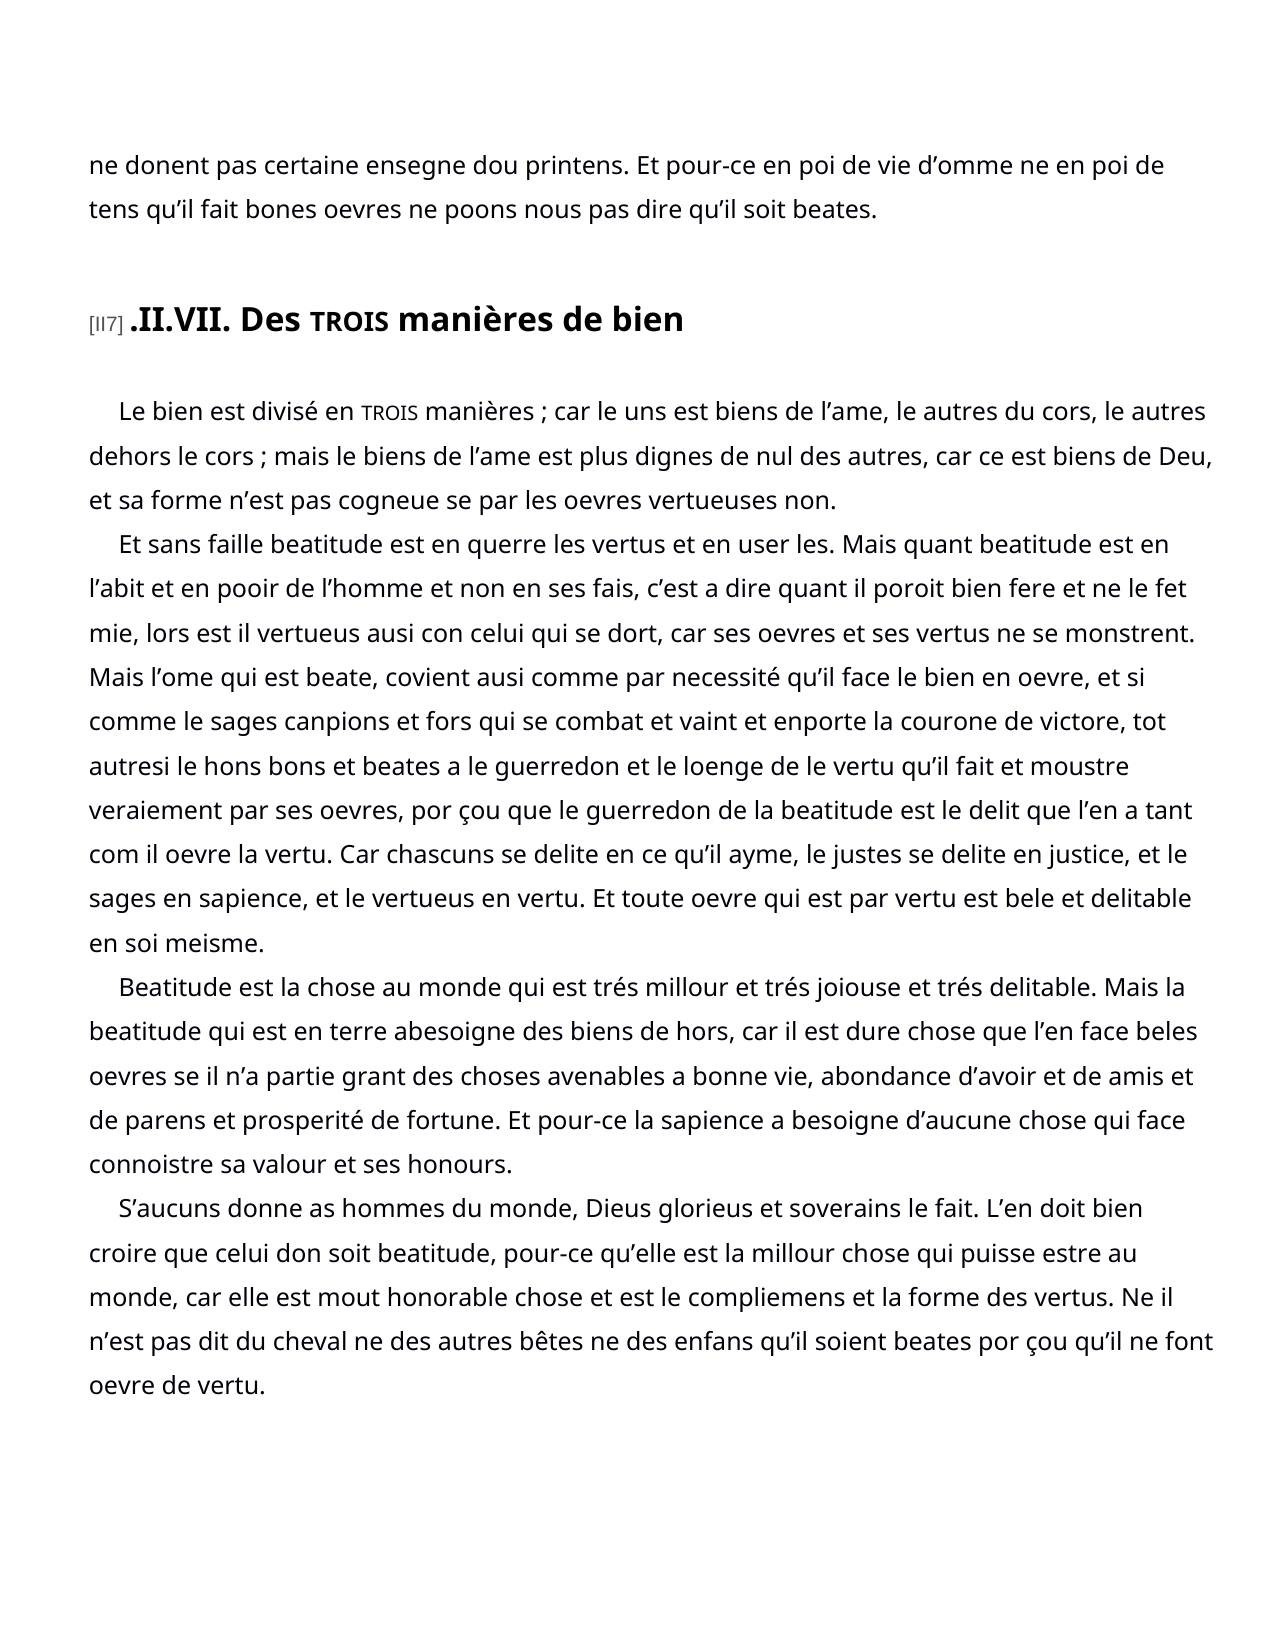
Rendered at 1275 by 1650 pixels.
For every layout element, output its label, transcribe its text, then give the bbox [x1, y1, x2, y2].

text Beatitude est la chose au monde qui est trés millour et trés joiouse et trés delitable. Mais la beatitude qui est en terre abesoigne des biens de hors, car il est dure chose que l’en face beles oevres se il n’a partie grant des choses avenables a bonne vie, abondance d’avoir et de amis et de parens et prosperité de fortune. Et pour-ce la sapience a besoigne d’aucune chose qui face connoistre sa valour et ses honours. [89, 969, 1216, 1181]
text ne donent pas certaine ensegne dou printens. Et pour-ce en poi de vie d’omme ne en poi de tens qu’il fait bones oevres ne poons nous pas dire qu’il soit beates. [89, 148, 1216, 226]
text Et sans faille beatitude est en querre les vertus et en user les. Mais quant beatitude est en l’abit et en pooir de l’homme et non en ses fais, c’est a dire quant il poroit bien fere et ne le fet mie, lors est il vertueus ausi con celui qui se dort, car ses oevres et ses vertus ne se monstrent. Mais l’ome qui est beate, covient ausi comme par necessité qu’il face le bien en oevre, et si comme le sages canpions et fors qui se combat et vaint et enporte la courone de victore, tot autresi le hons bons et beates a le guerredon et le loenge de le vertu qu’il fait et moustre veraiement par ses oevres, por çou que le guerredon de la beatitude est le delit que l’en a tant com il oevre la vertu. Car chascuns se delite en ce qu’il ayme, le justes se delite en justice, et le sages en sapience, et le vertueus en vertu. Et toute oevre qui est par vertu est bele et delitable en soi meisme. [89, 527, 1216, 959]
text S’aucuns donne as hommes du monde, Dieus glorieus et soverains le fait. L’en doit bien croire que celui don soit beatitude, pour-ce qu’elle est la millour chose qui puisse estre au monde, car elle est mout honorable chose et est le compliemens et la forme des vertus. Ne il n’est pas dit du cheval ne des autres bêtes ne des enfans qu’il soient beates por çou qu’il ne font oevre de vertu. [89, 1191, 1216, 1402]
subtitle [II7] .II.VII. Des trois manières de bien [89, 295, 1216, 341]
text Le bien est divisé en trois manières ; car le uns est biens de l’ame, le autres du cors, le autres dehors le cors ; mais le biens de l’ame est plus dignes de nul des autres, car ce est biens de Deu, et sa forme n’est pas cogneue se par les oevres vertueuses non. [89, 394, 1216, 517]
